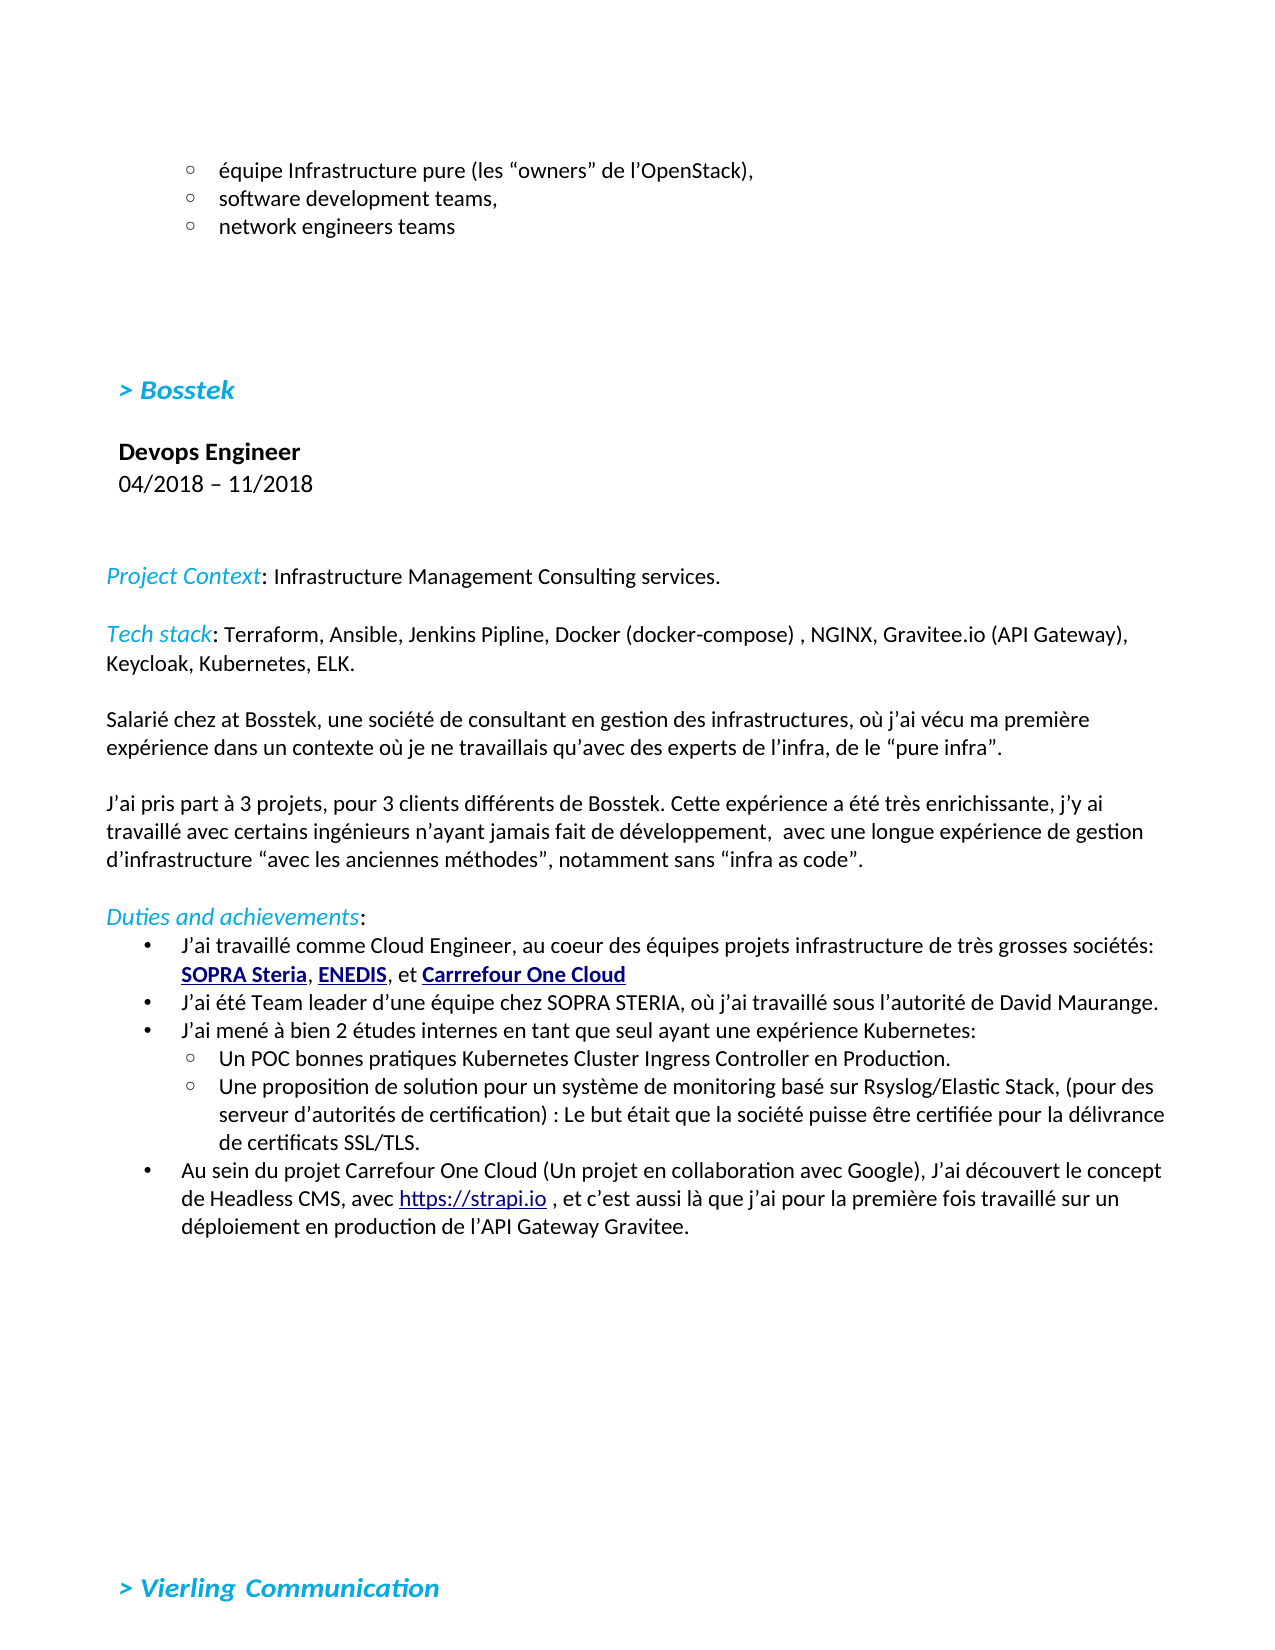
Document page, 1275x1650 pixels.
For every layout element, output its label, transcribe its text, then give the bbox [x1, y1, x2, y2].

list Une proposition de solution pour un système de monitoring basé sur Rsyslog/Elastic Stack, (pour des serveur d’autorités de certification) : Le but était que la société puisse être certifiée pour la délivrance de certificats SSL/TLS. [181, 1072, 1169, 1156]
subtitle > Bosstek [118, 373, 1169, 406]
list J’ai mené à bien 2 études internes en tant que seul ayant une expérience Kubernetes: [144, 1016, 1169, 1044]
text Duties and achievements: [106, 901, 1169, 932]
list J’ai travaillé comme Cloud Engineer, au coeur des équipes projets infrastructure de très grosses sociétés: SOPRA Steria, ENEDIS, et Carrrefour One Cloud [144, 932, 1169, 988]
text Devops Engineer [118, 436, 1169, 466]
text Project Context: Infrastructure Management Consulting services. [106, 560, 1169, 590]
subtitle > Vierling Communication [118, 1571, 1169, 1604]
list network engineers teams [181, 212, 1169, 240]
list Un POC bonnes pratiques Kubernetes Cluster Ingress Controller en Production. [181, 1044, 1169, 1072]
list équipe Infrastructure pure (les “owners” de l’OpenStack), [181, 156, 1169, 184]
list software development teams, [181, 184, 1169, 212]
text 04/2018 – 11/2018 [118, 468, 1169, 498]
text J’ai pris part à 3 projets, pour 3 clients différents de Bosstek. Cette expérience a été très enrichissante, j’y ai travaillé avec certains ingénieurs n’ayant jamais fait de développement, avec une longue expérience de gestion d’infrastructure “avec les anciennes méthodes”, notamment sans “infra as code”. [106, 789, 1169, 873]
text Salarié chez at Bosstek, une société de consultant en gestion des infrastructures, où j’ai vécu ma première expérience dans un contexte où je ne travaillais qu’avec des experts de l’infra, de le “pure infra”. [106, 705, 1169, 761]
list J’ai été Team leader d’une équipe chez SOPRA STERIA, où j’ai travaillé sous l’autorité de David Maurange. [144, 988, 1169, 1016]
text Tech stack: Terraform, Ansible, Jenkins Pipline, Docker (docker-compose) , NGINX, Gravitee.io (API Gateway), Keycloak, Kubernetes, ELK. [106, 618, 1169, 677]
list Au sein du projet Carrefour One Cloud (Un projet en collaboration avec Google), J’ai découvert le concept de Headless CMS, avec https://strapi.io , et c’est aussi là que j’ai pour la première fois travaillé sur un déploiement en production de l’API Gateway Gravitee. [144, 1156, 1169, 1240]
